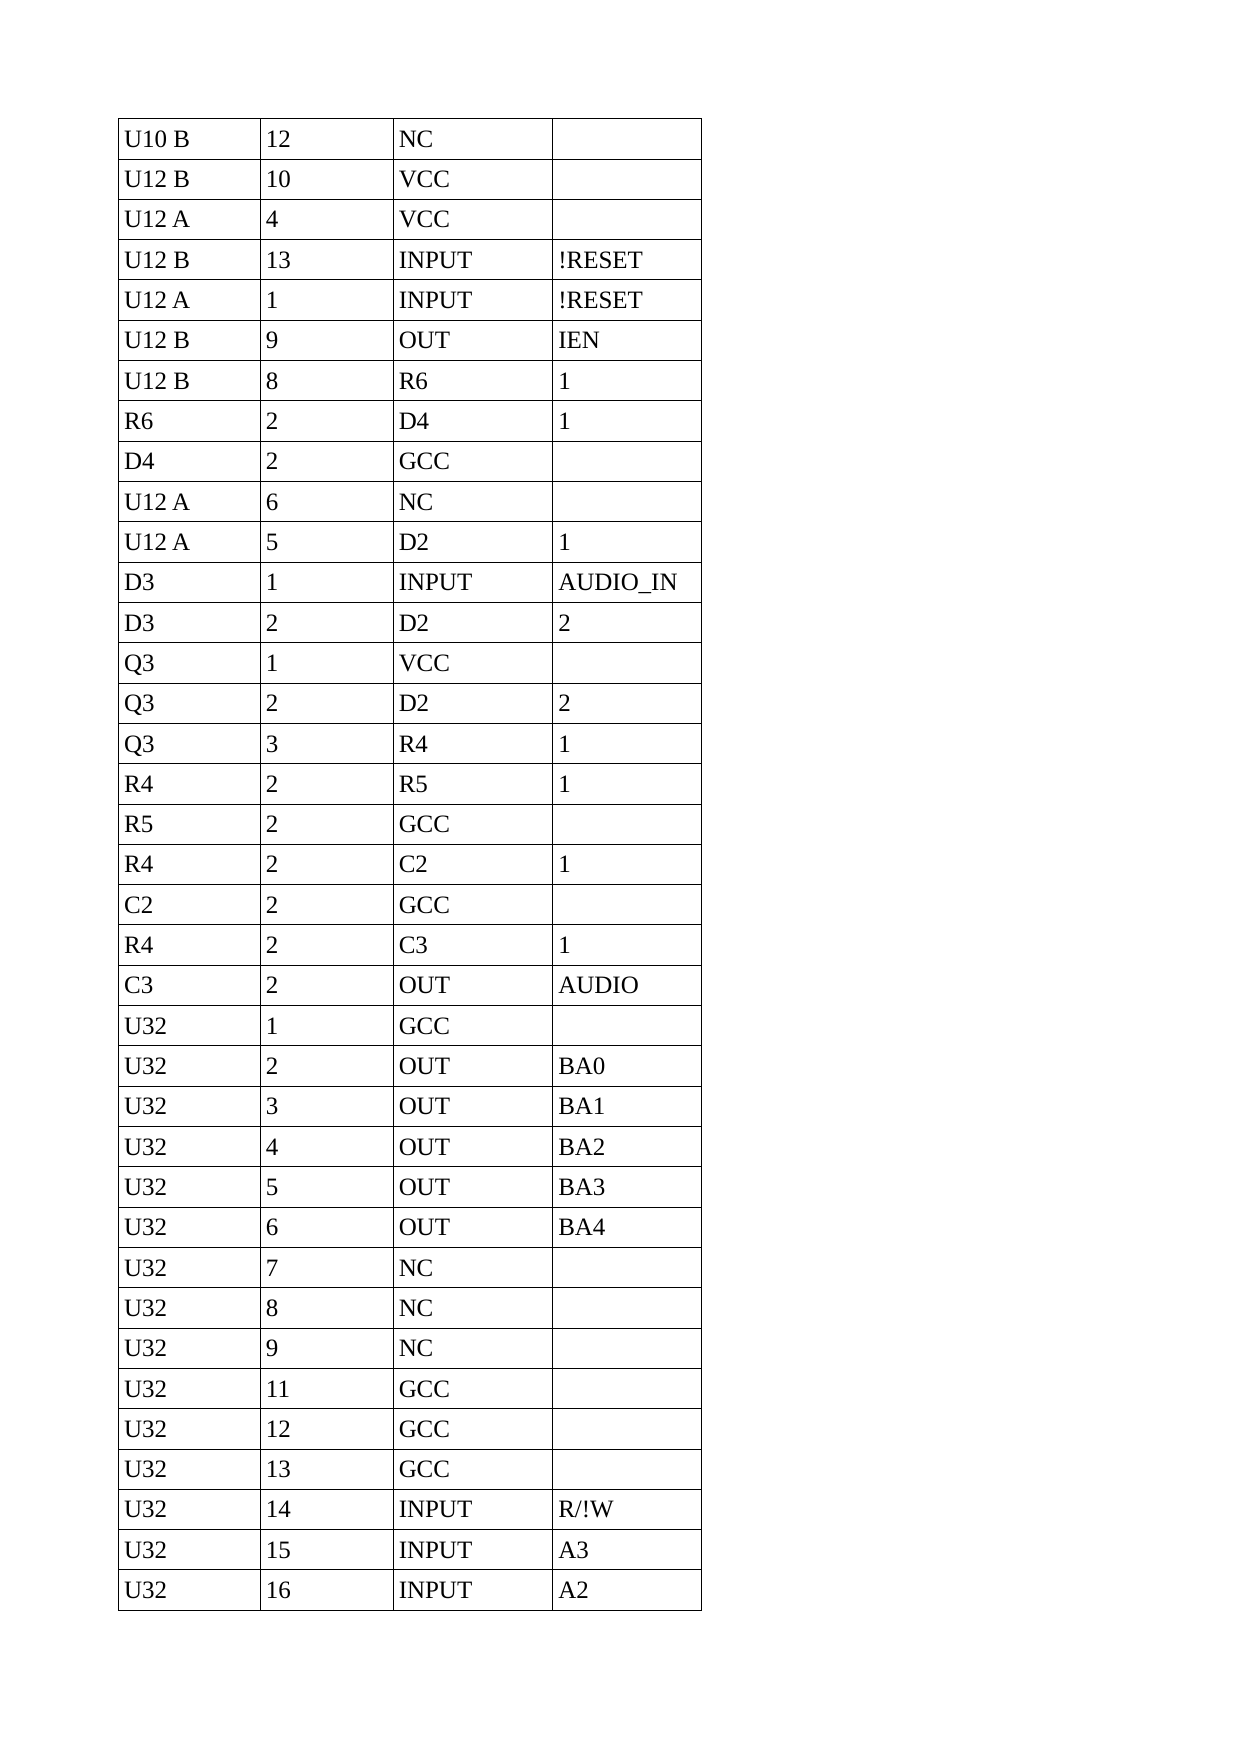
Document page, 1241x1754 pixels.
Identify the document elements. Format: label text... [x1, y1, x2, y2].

table_cell R6 [119, 401, 260, 441]
table_cell BA1 [553, 1087, 701, 1126]
table_cell D2 [394, 684, 552, 723]
table_cell U32 [119, 1046, 260, 1086]
table_cell 2 [553, 684, 701, 723]
table_cell NC [394, 1288, 552, 1327]
table_cell 1 [553, 764, 701, 803]
table_cell U12 A [119, 522, 260, 562]
table_cell 1 [553, 401, 701, 441]
table_cell U32 [119, 1087, 260, 1126]
table_cell 13 [261, 1450, 393, 1489]
table_cell 5 [261, 522, 393, 562]
table_cell U12 B [119, 361, 260, 400]
table_cell 3 [261, 1087, 393, 1126]
table_cell D3 [119, 563, 260, 602]
table_cell [553, 200, 701, 239]
table_cell 6 [261, 482, 393, 521]
table_cell INPUT [394, 240, 552, 279]
table_cell GCC [394, 805, 552, 844]
table_cell 6 [261, 1208, 393, 1247]
table_cell INPUT [394, 280, 552, 320]
table_cell D2 [394, 603, 552, 642]
table_cell D4 [394, 401, 552, 441]
table_cell R/!W [553, 1490, 701, 1529]
table_cell VCC [394, 643, 552, 682]
table_cell 5 [261, 1167, 393, 1207]
table_cell [553, 482, 701, 521]
table_cell 2 [261, 603, 393, 642]
table_cell [553, 885, 701, 924]
table_cell Q3 [119, 724, 260, 763]
table_cell VCC [394, 160, 552, 199]
table_cell U32 [119, 1329, 260, 1368]
table_cell R5 [394, 764, 552, 803]
table_cell U32 [119, 1208, 260, 1247]
table_cell NC [394, 482, 552, 521]
table_cell GCC [394, 1006, 552, 1045]
table_cell C3 [119, 966, 260, 1005]
table_cell 1 [553, 522, 701, 562]
table_cell U32 [119, 1490, 260, 1529]
table_cell U12 A [119, 482, 260, 521]
table_cell GCC [394, 1369, 552, 1408]
table_cell [553, 1329, 701, 1368]
table_cell U32 [119, 1006, 260, 1045]
table_cell 2 [261, 764, 393, 803]
table_cell OUT [394, 1046, 552, 1086]
table_cell 10 [261, 160, 393, 199]
table_cell R4 [119, 845, 260, 884]
table_cell 1 [553, 361, 701, 400]
table_cell 14 [261, 1490, 393, 1529]
table_cell U32 [119, 1530, 260, 1569]
table_cell IEN [553, 321, 701, 360]
table_cell 1 [261, 643, 393, 682]
table_cell BA3 [553, 1167, 701, 1207]
table_cell 8 [261, 361, 393, 400]
table_cell GCC [394, 1450, 552, 1489]
table_cell GCC [394, 1409, 552, 1448]
table_cell 2 [261, 885, 393, 924]
table_cell Q3 [119, 684, 260, 723]
table_cell !RESET [553, 240, 701, 279]
table_cell 13 [261, 240, 393, 279]
table_cell AUDIO_IN [553, 563, 701, 602]
table_cell U12 B [119, 321, 260, 360]
table_cell 12 [261, 119, 393, 158]
table_cell U32 [119, 1288, 260, 1327]
table_cell 2 [261, 925, 393, 965]
table_cell !RESET [553, 280, 701, 320]
table_cell 2 [553, 603, 701, 642]
table_cell [553, 643, 701, 682]
table_cell 7 [261, 1248, 393, 1287]
table_cell BA0 [553, 1046, 701, 1086]
table_cell D4 [119, 442, 260, 481]
table_cell C2 [119, 885, 260, 924]
table_cell U32 [119, 1570, 260, 1610]
table_cell R4 [119, 764, 260, 803]
table_cell U32 [119, 1167, 260, 1207]
table_cell U12 B [119, 240, 260, 279]
table_cell 2 [261, 845, 393, 884]
table_cell R4 [394, 724, 552, 763]
table_cell 2 [261, 442, 393, 481]
table_cell 4 [261, 200, 393, 239]
table_cell C3 [394, 925, 552, 965]
table_cell OUT [394, 1087, 552, 1126]
table_cell 4 [261, 1127, 393, 1166]
table_cell 1 [261, 1006, 393, 1045]
table_cell NC [394, 1329, 552, 1368]
table_cell 1 [261, 563, 393, 602]
table_cell [553, 805, 701, 844]
table_cell [553, 160, 701, 199]
table_cell NC [394, 1248, 552, 1287]
table_cell 8 [261, 1288, 393, 1327]
table_cell U32 [119, 1127, 260, 1166]
table_cell [553, 1006, 701, 1045]
table_cell U12 A [119, 200, 260, 239]
table_cell [553, 442, 701, 481]
table_cell NC [394, 119, 552, 158]
table_cell 2 [261, 805, 393, 844]
table_cell D3 [119, 603, 260, 642]
table_cell OUT [394, 1167, 552, 1207]
table_cell AUDIO [553, 966, 701, 1005]
table_cell U10 B [119, 119, 260, 158]
table_cell U12 A [119, 280, 260, 320]
table_cell [553, 1369, 701, 1408]
table_cell INPUT [394, 1490, 552, 1529]
table_cell INPUT [394, 1530, 552, 1569]
table_cell D2 [394, 522, 552, 562]
table_cell 15 [261, 1530, 393, 1569]
table_cell Q3 [119, 643, 260, 682]
table_cell U12 B [119, 160, 260, 199]
table_cell 1 [261, 280, 393, 320]
table_cell OUT [394, 321, 552, 360]
table_cell R6 [394, 361, 552, 400]
table_cell R4 [119, 925, 260, 965]
table_cell 1 [553, 925, 701, 965]
table_cell 2 [261, 966, 393, 1005]
table_cell C2 [394, 845, 552, 884]
table_cell 1 [553, 845, 701, 884]
table_cell [553, 1288, 701, 1327]
table_cell U32 [119, 1409, 260, 1448]
table_cell 16 [261, 1570, 393, 1610]
table_cell U32 [119, 1248, 260, 1287]
table_cell R5 [119, 805, 260, 844]
table_cell 9 [261, 321, 393, 360]
table_cell INPUT [394, 1570, 552, 1610]
table_cell U32 [119, 1369, 260, 1408]
table_cell 9 [261, 1329, 393, 1368]
table_cell U32 [119, 1450, 260, 1489]
table_cell 11 [261, 1369, 393, 1408]
table_cell [553, 1248, 701, 1287]
table_cell 2 [261, 401, 393, 441]
table_cell OUT [394, 1127, 552, 1166]
table_cell OUT [394, 1208, 552, 1247]
table_cell [553, 1409, 701, 1448]
table_cell BA4 [553, 1208, 701, 1247]
table_cell 12 [261, 1409, 393, 1448]
table_cell A3 [553, 1530, 701, 1569]
table_cell BA2 [553, 1127, 701, 1166]
table_cell INPUT [394, 563, 552, 602]
table_cell GCC [394, 442, 552, 481]
table_cell [553, 1450, 701, 1489]
table_cell 2 [261, 684, 393, 723]
table_cell 3 [261, 724, 393, 763]
table_cell VCC [394, 200, 552, 239]
table_cell A2 [553, 1570, 701, 1610]
table_cell [553, 119, 701, 158]
table_cell 2 [261, 1046, 393, 1086]
table_cell GCC [394, 885, 552, 924]
table_cell 1 [553, 724, 701, 763]
table_cell OUT [394, 966, 552, 1005]
